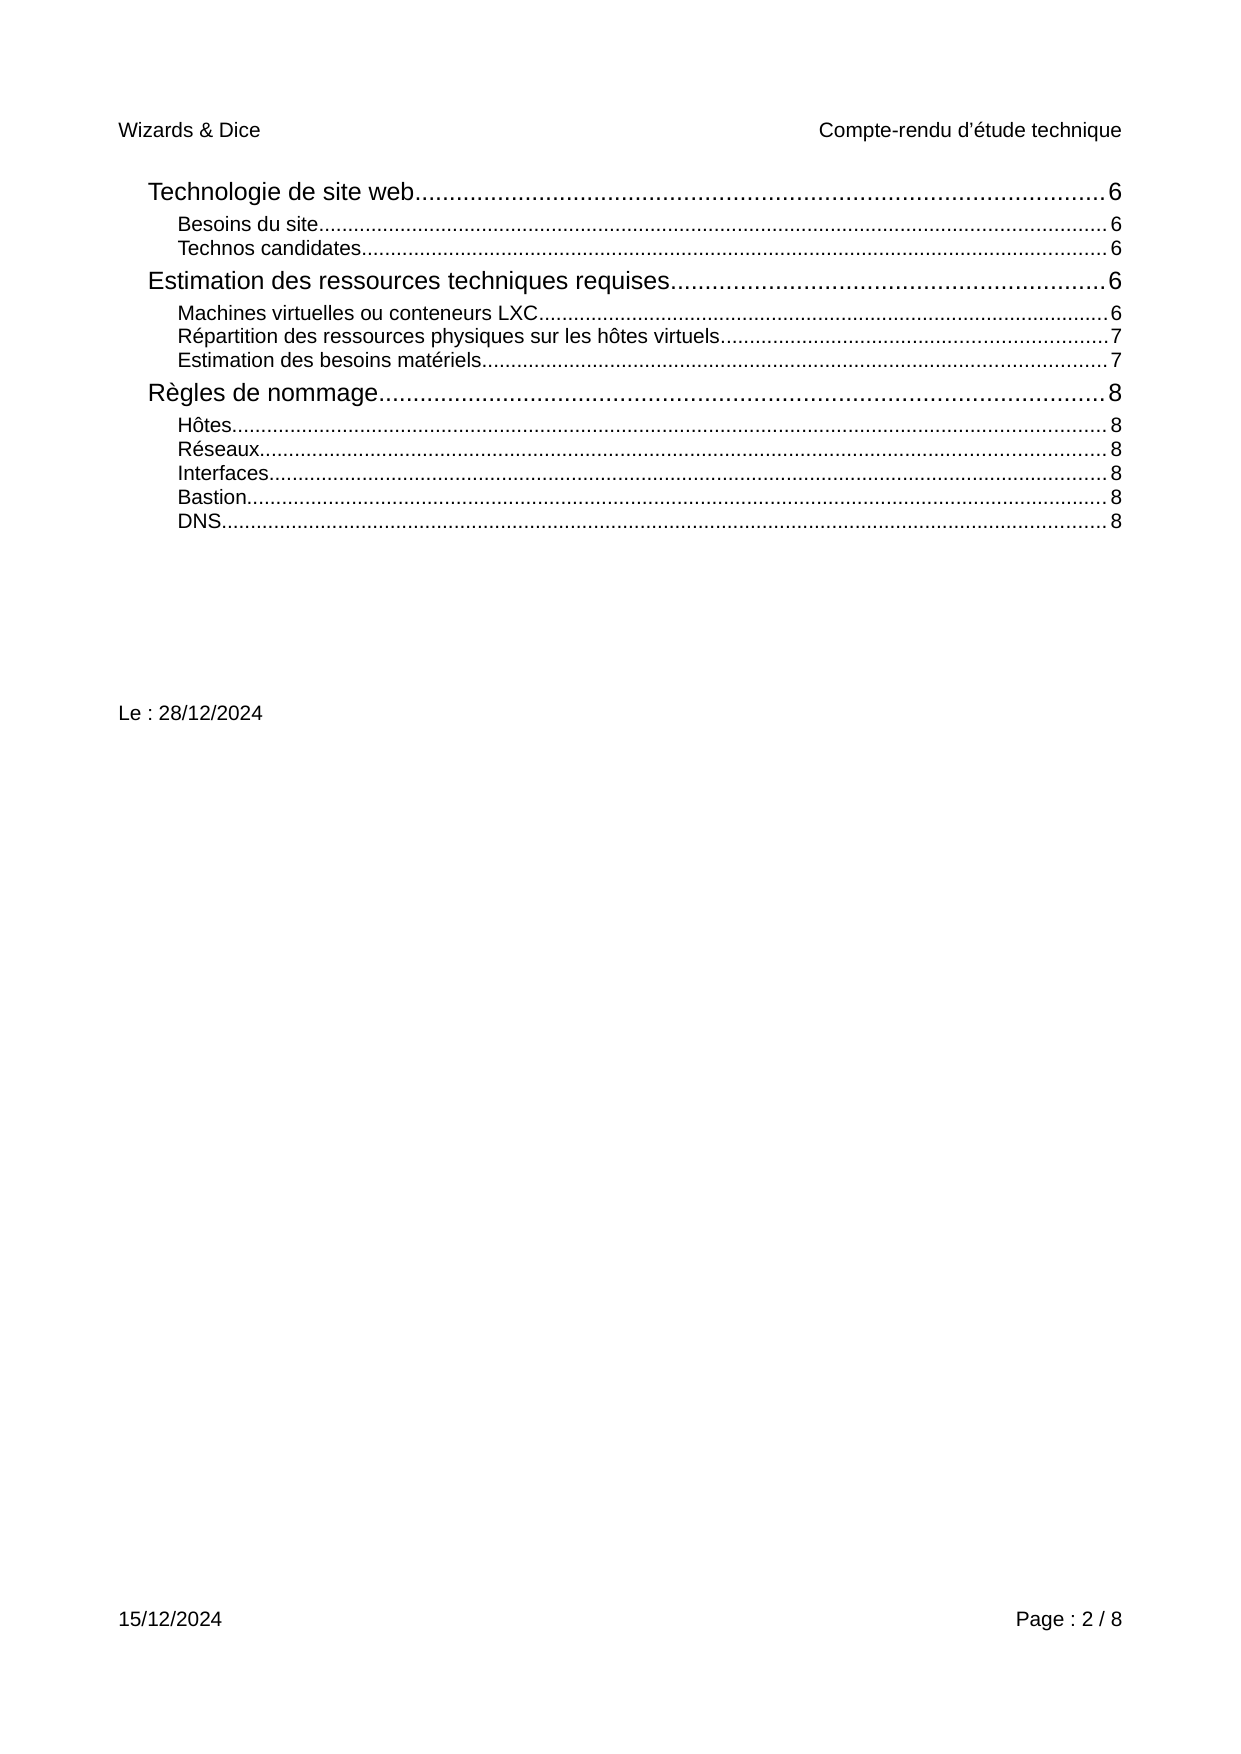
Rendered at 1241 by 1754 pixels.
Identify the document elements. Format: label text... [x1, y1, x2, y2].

text Interfaces 8 [177, 461, 1122, 485]
text Réseaux 8 [177, 437, 1122, 461]
text Besoins du site 6 [177, 212, 1122, 236]
text Règles de nommage 8 [148, 378, 1122, 407]
text Bastion 8 [177, 485, 1122, 509]
text DNS 8 [177, 509, 1122, 533]
text Technologie de site web 6 [148, 177, 1122, 206]
text Répartition des ressources physiques sur les hôtes virtuels 7 [177, 324, 1122, 348]
text Technos candidates 6 [177, 236, 1122, 260]
text Machines virtuelles ou conteneurs LXC 6 [177, 300, 1122, 324]
text Estimation des ressources techniques requises 6 [148, 266, 1122, 294]
text Hôtes 8 [177, 413, 1122, 437]
text Le : 28/12/2024 [118, 700, 1122, 724]
text Estimation des besoins matériels 7 [177, 348, 1122, 372]
